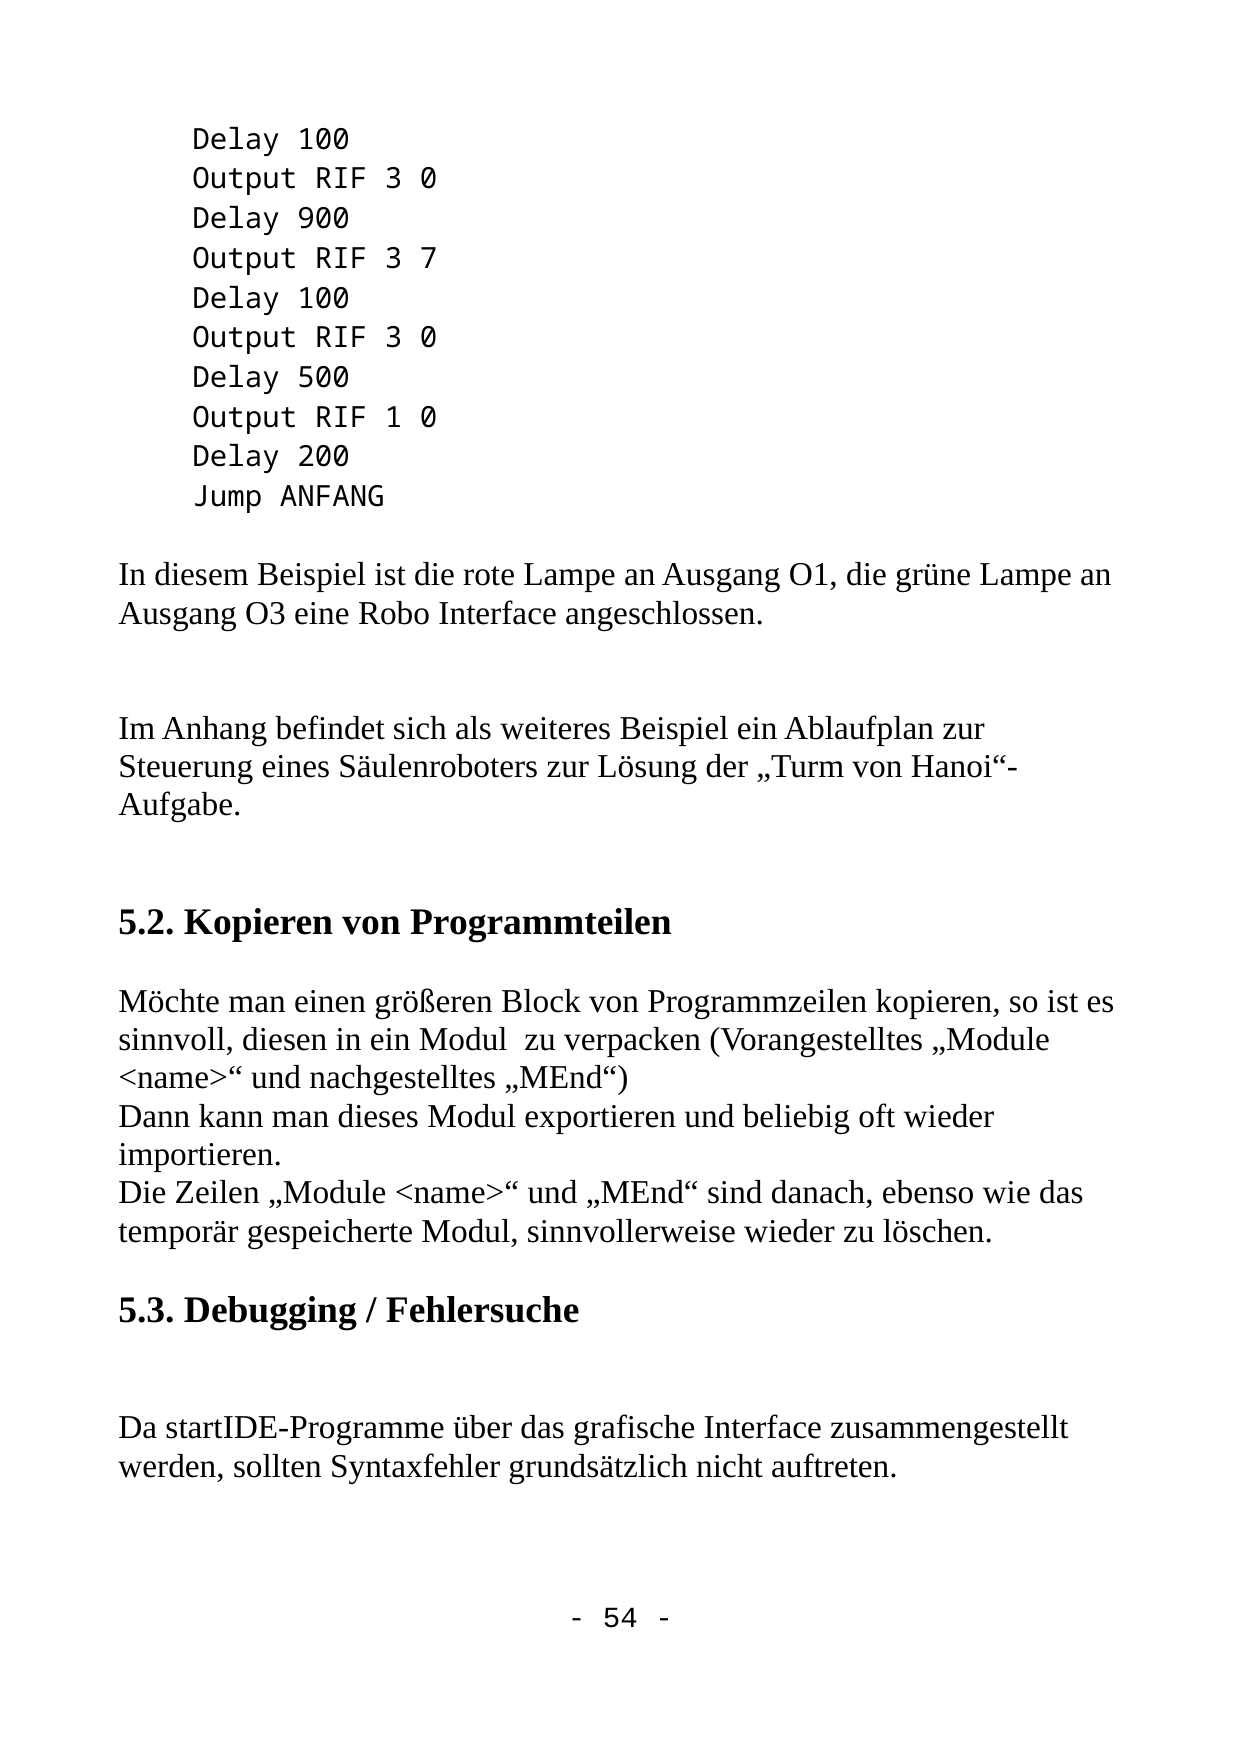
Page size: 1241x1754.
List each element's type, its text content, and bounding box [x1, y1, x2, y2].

text Im Anhang befindet sich als weiteres Beispiel ein Ablaufplan zur Steuerung eines Säulenroboters zur Lösung der „Turm von Hanoi“-Aufgabe. [118, 708, 1122, 823]
text Die Zeilen „Module <name>“ und „MEnd“ sind danach, ebenso wie das temporär gespeicherte Modul, sinnvollerweise wieder zu löschen. [118, 1173, 1122, 1249]
text Delay 100 Output RIF 3 0 Delay 900 Output RIF 3 7 Delay 100 Output RIF 3 0 Delay 500 Output RIF 1 0 Delay 200 [118, 118, 1122, 475]
text Möchte man einen größeren Block von Programmzeilen kopieren, so ist es sinnvoll, diesen in ein Modul zu verpacken (Vorangestelltes „Module <name>“ und nachgestelltes „MEnd“) [118, 981, 1122, 1096]
text 5.2. Kopieren von Programmteilen [118, 900, 1122, 943]
text 5.3. Debugging / Fehlersuche [118, 1288, 1122, 1331]
text In diesem Beispiel ist die rote Lampe an Ausgang O1, die grüne Lampe an Ausgang O3 eine Robo Interface angeschlossen. [118, 555, 1122, 631]
text Dann kann man dieses Modul exportieren und beliebig oft wieder importieren. [118, 1096, 1122, 1173]
text Jump ANFANG [118, 475, 1122, 555]
text Da startIDE-Programme über das grafische Interface zusammengestellt werden, sollten Syntaxfehler grundsätzlich nicht auftreten. [118, 1408, 1122, 1484]
